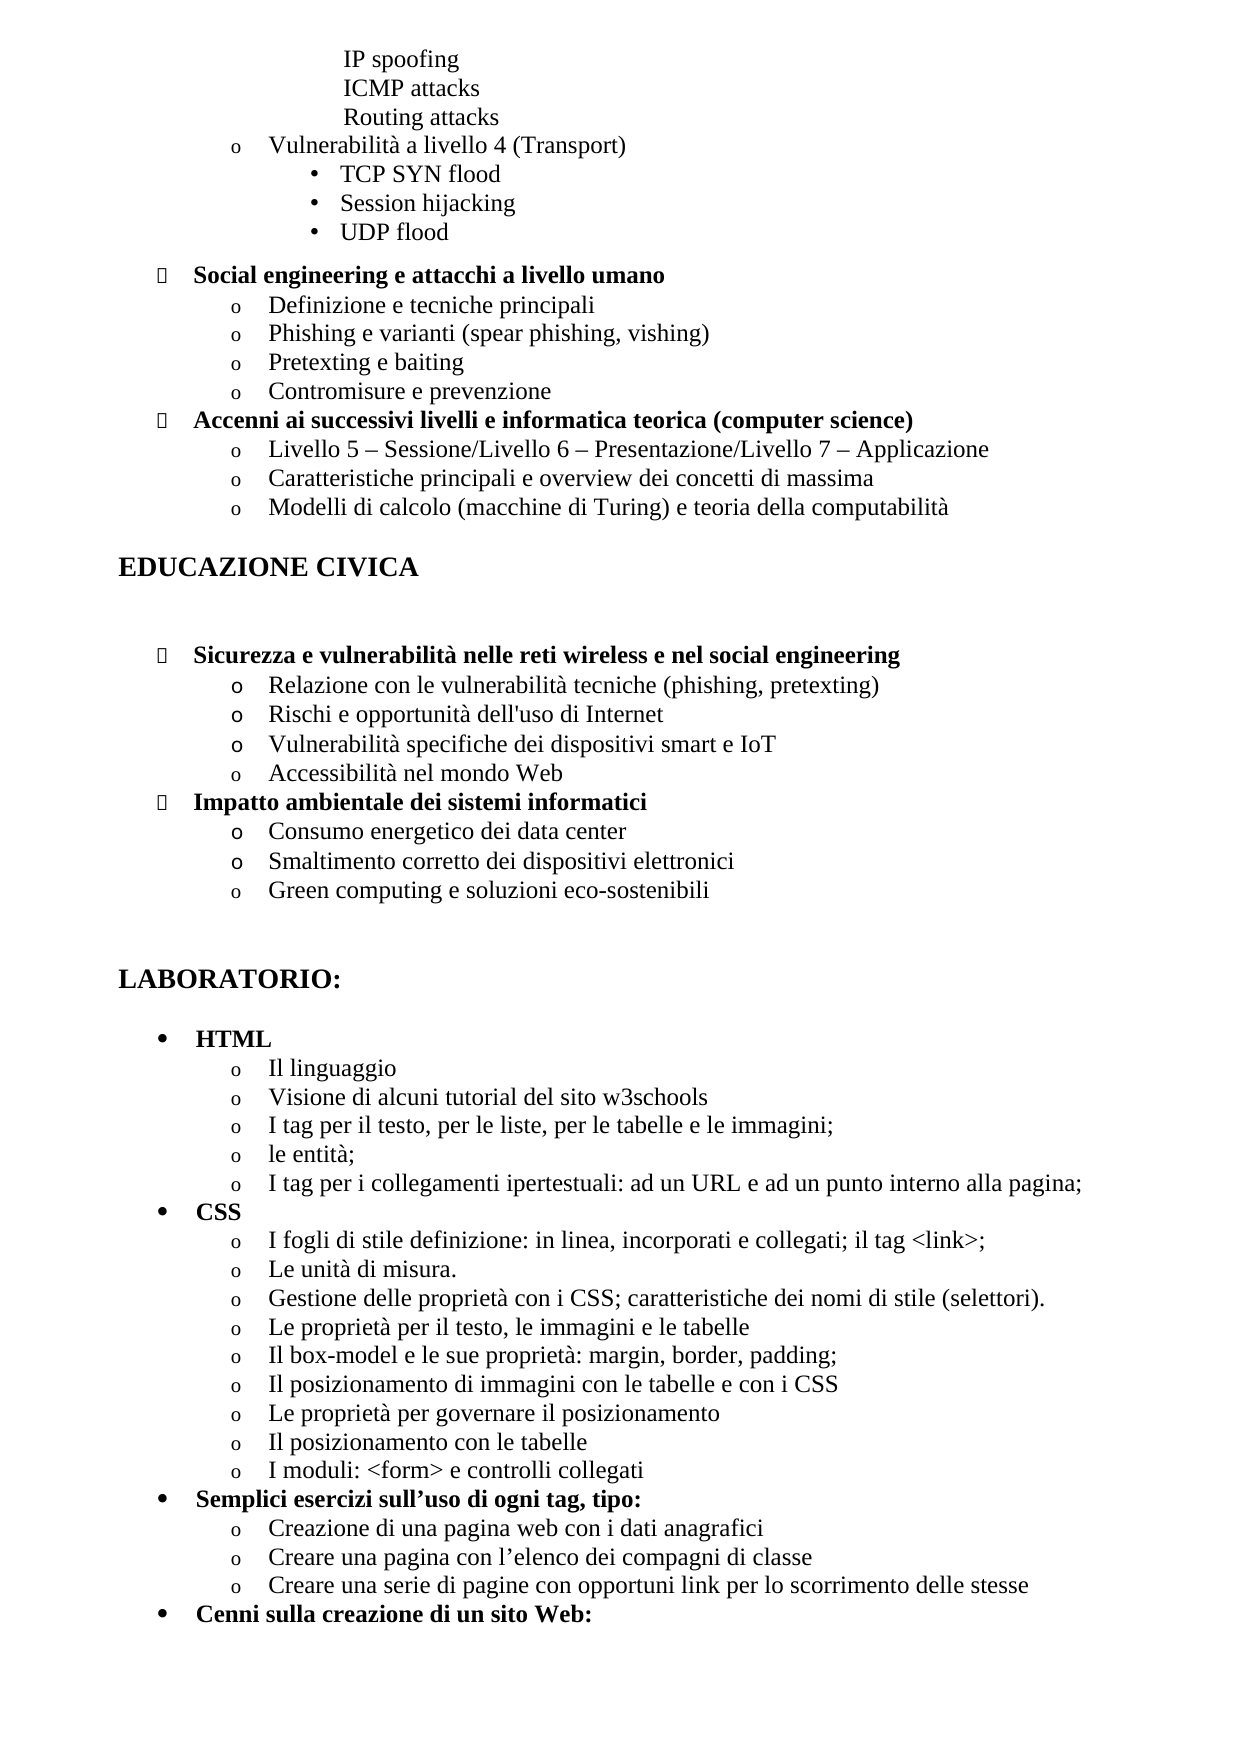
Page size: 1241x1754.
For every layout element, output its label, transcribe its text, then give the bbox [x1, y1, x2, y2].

list Creazione di una pagina web con i dati anagrafici [231, 1513, 1122, 1542]
list Le proprietà per il testo, le immagini e le tabelle [231, 1312, 1122, 1340]
list I fogli di stile definizione: in linea, incorporati e collegati; il tag <link>; [231, 1225, 1122, 1254]
list Il posizionamento di immagini con le tabelle e con i CSS [231, 1369, 1122, 1398]
list Creare una pagina con l’elenco dei compagni di classe [231, 1542, 1122, 1570]
list Rischi e opportunità dell'uso di Internet [231, 699, 1122, 729]
list Impatto ambientale dei sistemi informatici [156, 787, 1122, 816]
list Relazione con le vulnerabilità tecniche (phishing, pretexting) [231, 670, 1122, 699]
list I tag per il testo, per le liste, per le tabelle e le immagini; [231, 1110, 1122, 1139]
list I tag per i collegamenti ipertestuali: ad un URL e ad un punto interno alla pagina; [231, 1168, 1122, 1197]
subtitle EDUCAZIONE CIVICA [118, 549, 1122, 582]
list Gestione delle proprietà con i CSS; caratteristiche dei nomi di stile (selettori). [231, 1283, 1122, 1312]
list Creare una serie di pagine con opportuni link per lo scorrimento delle stesse [231, 1570, 1122, 1599]
list UDP flood [310, 217, 1122, 246]
list Smaltimento corretto dei dispositivi elettronici [231, 846, 1122, 875]
list Social engineering e attacchi a livello umano [156, 260, 1122, 290]
list Modelli di calcolo (macchine di Turing) e teoria della computabilità [231, 492, 1122, 520]
list HTML [158, 1024, 1122, 1053]
list ICMP attacks [306, 73, 1122, 102]
list Accessibilità nel mondo Web [231, 758, 1122, 787]
list Consumo energetico dei data center [231, 816, 1122, 846]
list Vulnerabilità a livello 4 (Transport) [231, 131, 1122, 159]
list Caratteristiche principali e overview dei concetti di massima [231, 463, 1122, 492]
list Le unità di misura. [231, 1254, 1122, 1283]
list Green computing e soluzioni eco-sostenibili [231, 875, 1122, 904]
list TCP SYN flood [310, 159, 1122, 188]
list Phishing e varianti (spear phishing, vishing) [231, 318, 1122, 347]
list Accenni ai successivi livelli e informatica teorica (computer science) [156, 405, 1122, 434]
list Il linguaggio [231, 1053, 1122, 1082]
list IP spoofing [306, 44, 1122, 73]
list Cenni sulla creazione di un sito Web: [158, 1599, 1122, 1628]
list Visione di alcuni tutorial del sito w3schools [231, 1082, 1122, 1110]
list I moduli: <form> e controlli collegati [231, 1455, 1122, 1484]
list CSS [158, 1197, 1122, 1225]
list Pretexting e baiting [231, 347, 1122, 376]
list Semplici esercizi sull’uso di ogni tag, tipo: [158, 1484, 1122, 1513]
list Contromisure e prevenzione [231, 376, 1122, 405]
list Le proprietà per governare il posizionamento [231, 1398, 1122, 1427]
list Livello 5 – Sessione/Livello 6 – Presentazione/Livello 7 – Applicazione [231, 434, 1122, 463]
list Definizione e tecniche principali [231, 290, 1122, 318]
list Sicurezza e vulnerabilità nelle reti wireless e nel social engineering [156, 640, 1122, 670]
list Session hijacking [310, 188, 1122, 217]
subtitle LABORATORIO: [118, 962, 1122, 995]
list Il posizionamento con le tabelle [231, 1427, 1122, 1455]
list Vulnerabilità specifiche dei dispositivi smart e IoT [231, 729, 1122, 758]
list Routing attacks [306, 102, 1122, 131]
list Il box-model e le sue proprietà: margin, border, padding; [231, 1340, 1122, 1369]
list le entità; [231, 1139, 1122, 1168]
